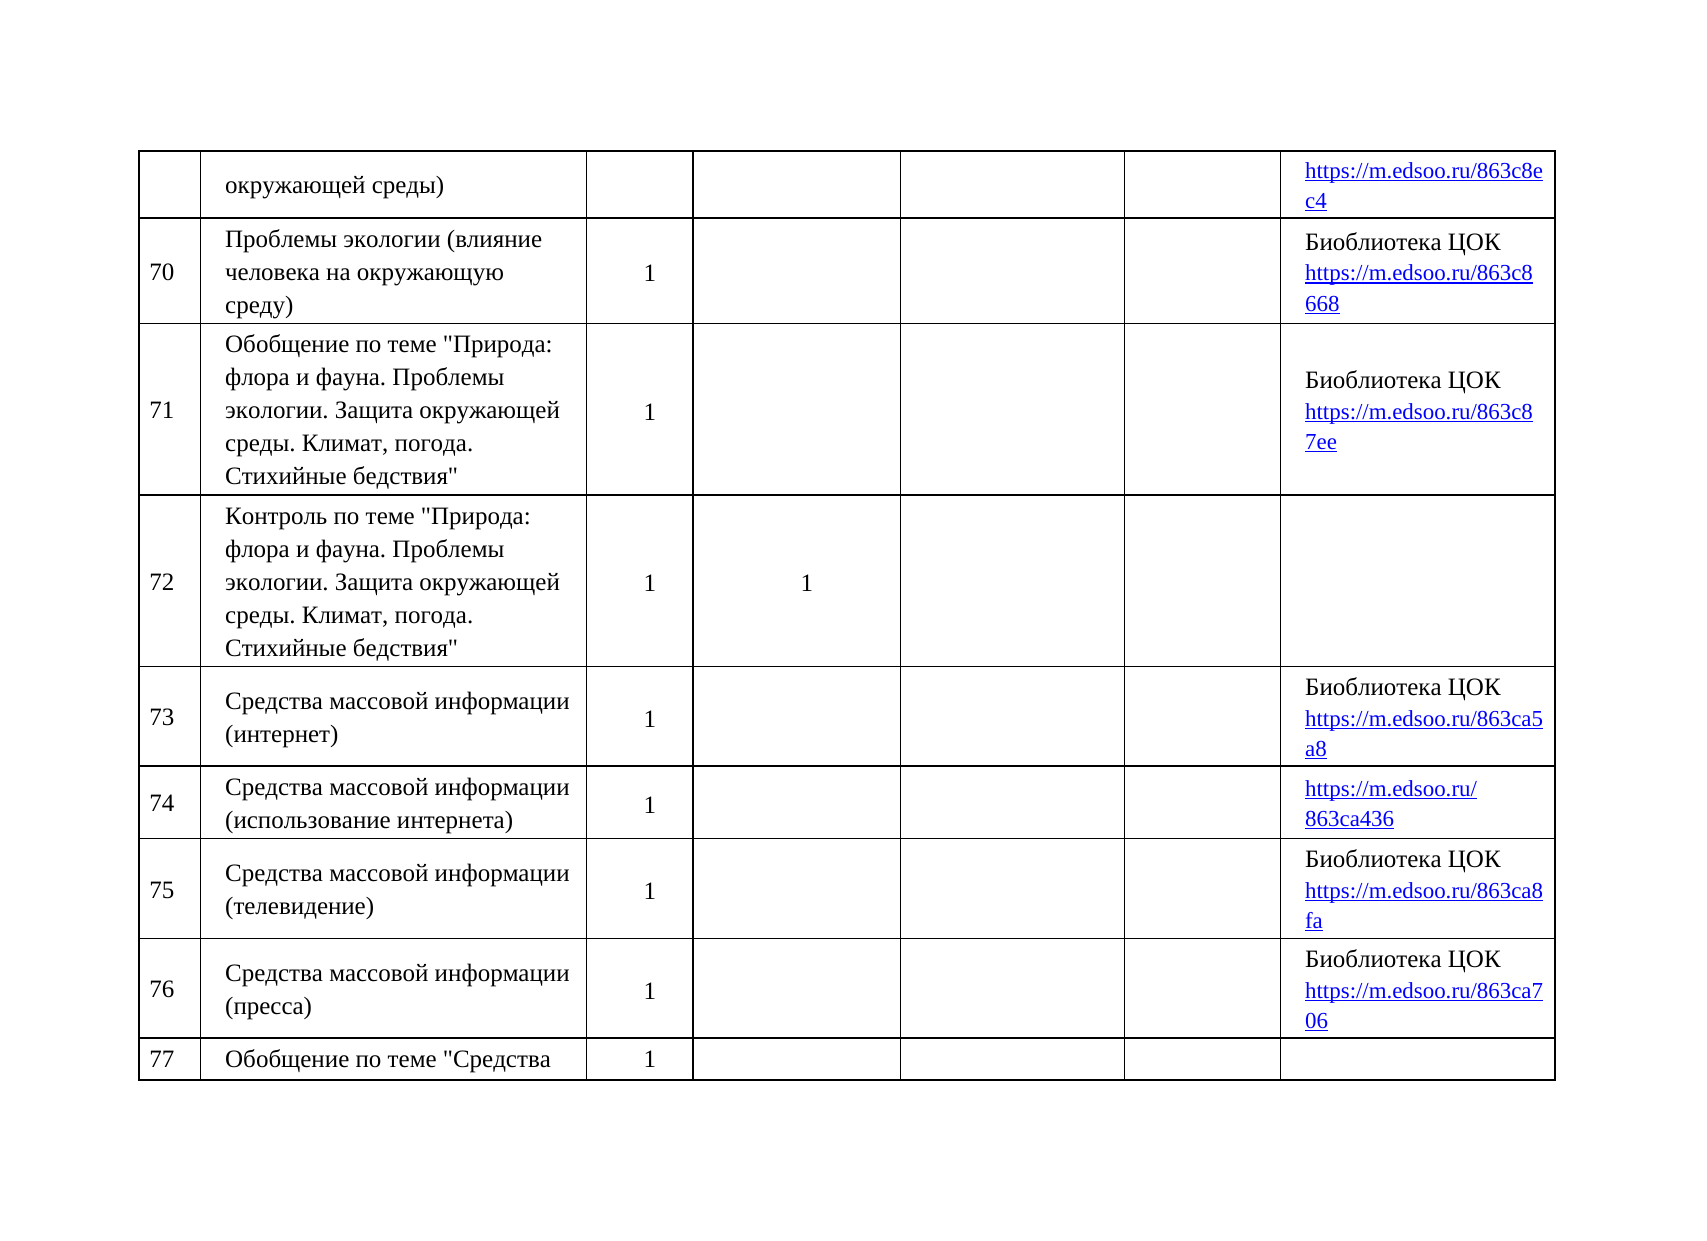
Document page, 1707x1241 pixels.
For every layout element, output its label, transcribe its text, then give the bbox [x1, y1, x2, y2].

table_cell 1 [587, 219, 692, 323]
table_cell [694, 767, 900, 838]
table_cell [694, 152, 900, 217]
table_cell 1 [587, 496, 692, 666]
table_cell 75 [140, 839, 200, 937]
table_cell 1 [587, 839, 692, 937]
table_cell [694, 839, 900, 937]
table_cell [901, 496, 1124, 666]
table_cell [1125, 839, 1280, 937]
table_cell [1125, 324, 1280, 494]
table_cell [694, 1039, 900, 1079]
table_cell [694, 324, 900, 494]
table_cell [1125, 1039, 1280, 1079]
table_cell [587, 152, 692, 217]
table_cell [1125, 219, 1280, 323]
table_cell 74 [140, 767, 200, 838]
table_cell 1 [587, 324, 692, 494]
table_cell [901, 219, 1124, 323]
table_cell Средства массовой информации (телевидение) [201, 839, 586, 937]
table_cell [901, 667, 1124, 765]
table_cell Обобщение по теме "Природа: флора и фауна. Проблемы экологии. Защита окружающей среды. Климат, погода. Стихийные бедствия" [201, 324, 586, 494]
table_cell [694, 667, 900, 765]
table_cell [140, 152, 200, 217]
table_cell https://m.edsoo.ru/863ca436 [1281, 767, 1554, 838]
table_cell Контроль по теме "Природа: флора и фауна. Проблемы экологии. Защита окружающей среды. Климат, погода. Стихийные бедствия" [201, 496, 586, 666]
table_cell Обобщение по теме "Средства [201, 1039, 586, 1079]
table_cell 1 [694, 496, 900, 666]
table_cell [901, 839, 1124, 937]
table_cell [901, 324, 1124, 494]
table_cell [1125, 152, 1280, 217]
table_cell 76 [140, 939, 200, 1037]
table_cell [1125, 939, 1280, 1037]
table_cell окружающей среды) [201, 152, 586, 217]
table_cell [1125, 767, 1280, 838]
table_cell Биоблиотека ЦОК https://m.edsoo.ru/863ca5a8 [1281, 667, 1554, 765]
table_cell 73 [140, 667, 200, 765]
table_cell [901, 1039, 1124, 1079]
table_cell 1 [587, 1039, 692, 1079]
table_cell 71 [140, 324, 200, 494]
table_cell [694, 939, 900, 1037]
table_cell 72 [140, 496, 200, 666]
table_cell 1 [587, 767, 692, 838]
table_cell Средства массовой информации (пресса) [201, 939, 586, 1037]
table_cell [694, 219, 900, 323]
table_cell Средства массовой информации (использование интернета) [201, 767, 586, 838]
table_cell https://m.edsoo.ru/863c8ec4 [1281, 152, 1554, 217]
table_cell Биоблиотека ЦОК https://m.edsoo.ru/863ca8fa [1281, 839, 1554, 937]
table_cell Биоблиотека ЦОК https://m.edsoo.ru/863c8668 [1281, 219, 1554, 323]
table_cell [1125, 667, 1280, 765]
table_cell [1125, 496, 1280, 666]
table_cell 70 [140, 219, 200, 323]
table_cell [1281, 496, 1554, 666]
table_cell [1281, 1039, 1554, 1079]
table_cell Проблемы экологии (влияние человека на окружающую среду) [201, 219, 586, 323]
table_cell 77 [140, 1039, 200, 1079]
table_cell Средства массовой информации (интернет) [201, 667, 586, 765]
table_cell [901, 152, 1124, 217]
table_cell 1 [587, 939, 692, 1037]
table_cell Биоблиотека ЦОК https://m.edsoo.ru/863c87ee [1281, 324, 1554, 494]
table_cell [901, 767, 1124, 838]
table_cell [901, 939, 1124, 1037]
table_cell 1 [587, 667, 692, 765]
table_cell Биоблиотека ЦОК https://m.edsoo.ru/863ca706 [1281, 939, 1554, 1037]
